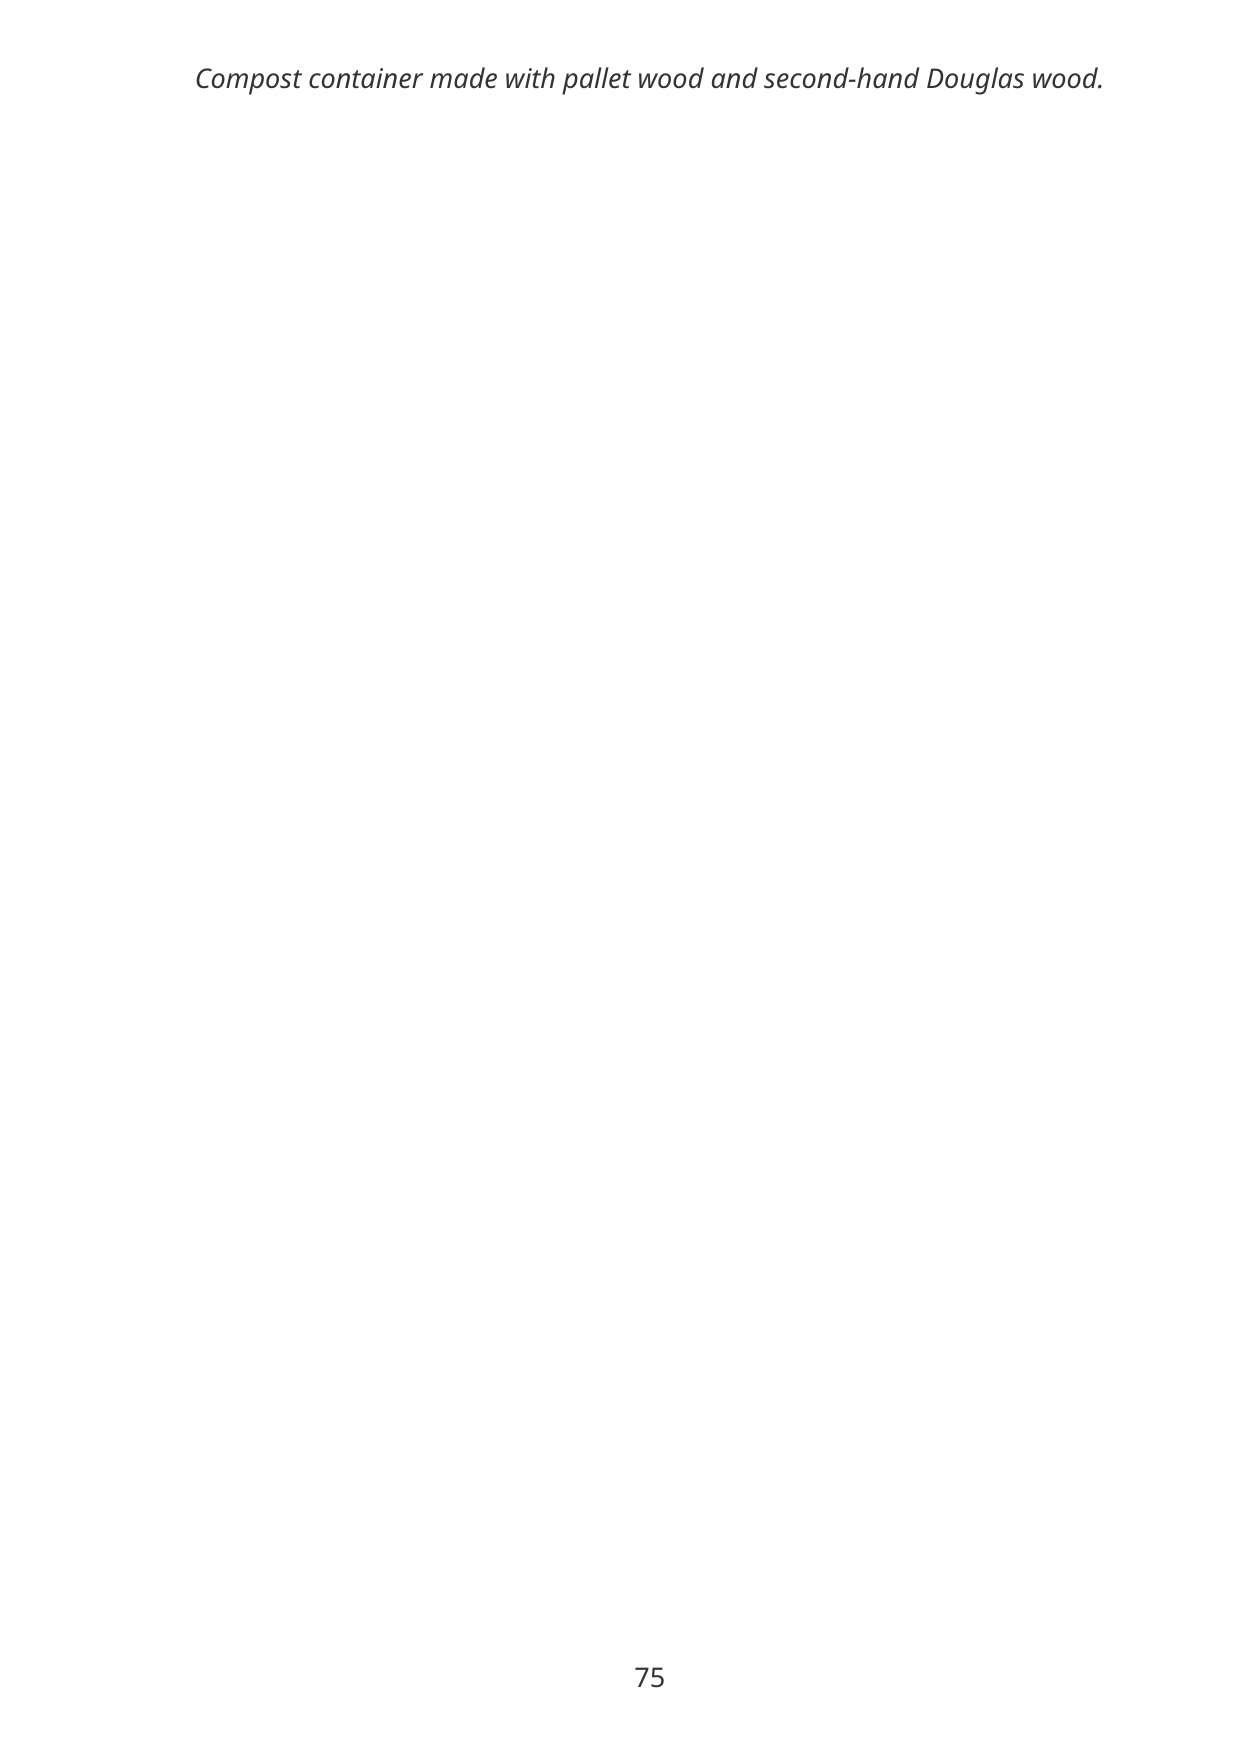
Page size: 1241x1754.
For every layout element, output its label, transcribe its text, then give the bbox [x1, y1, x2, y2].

text Compost container made with pallet wood and second-hand Douglas wood. [118, 59, 1181, 96]
